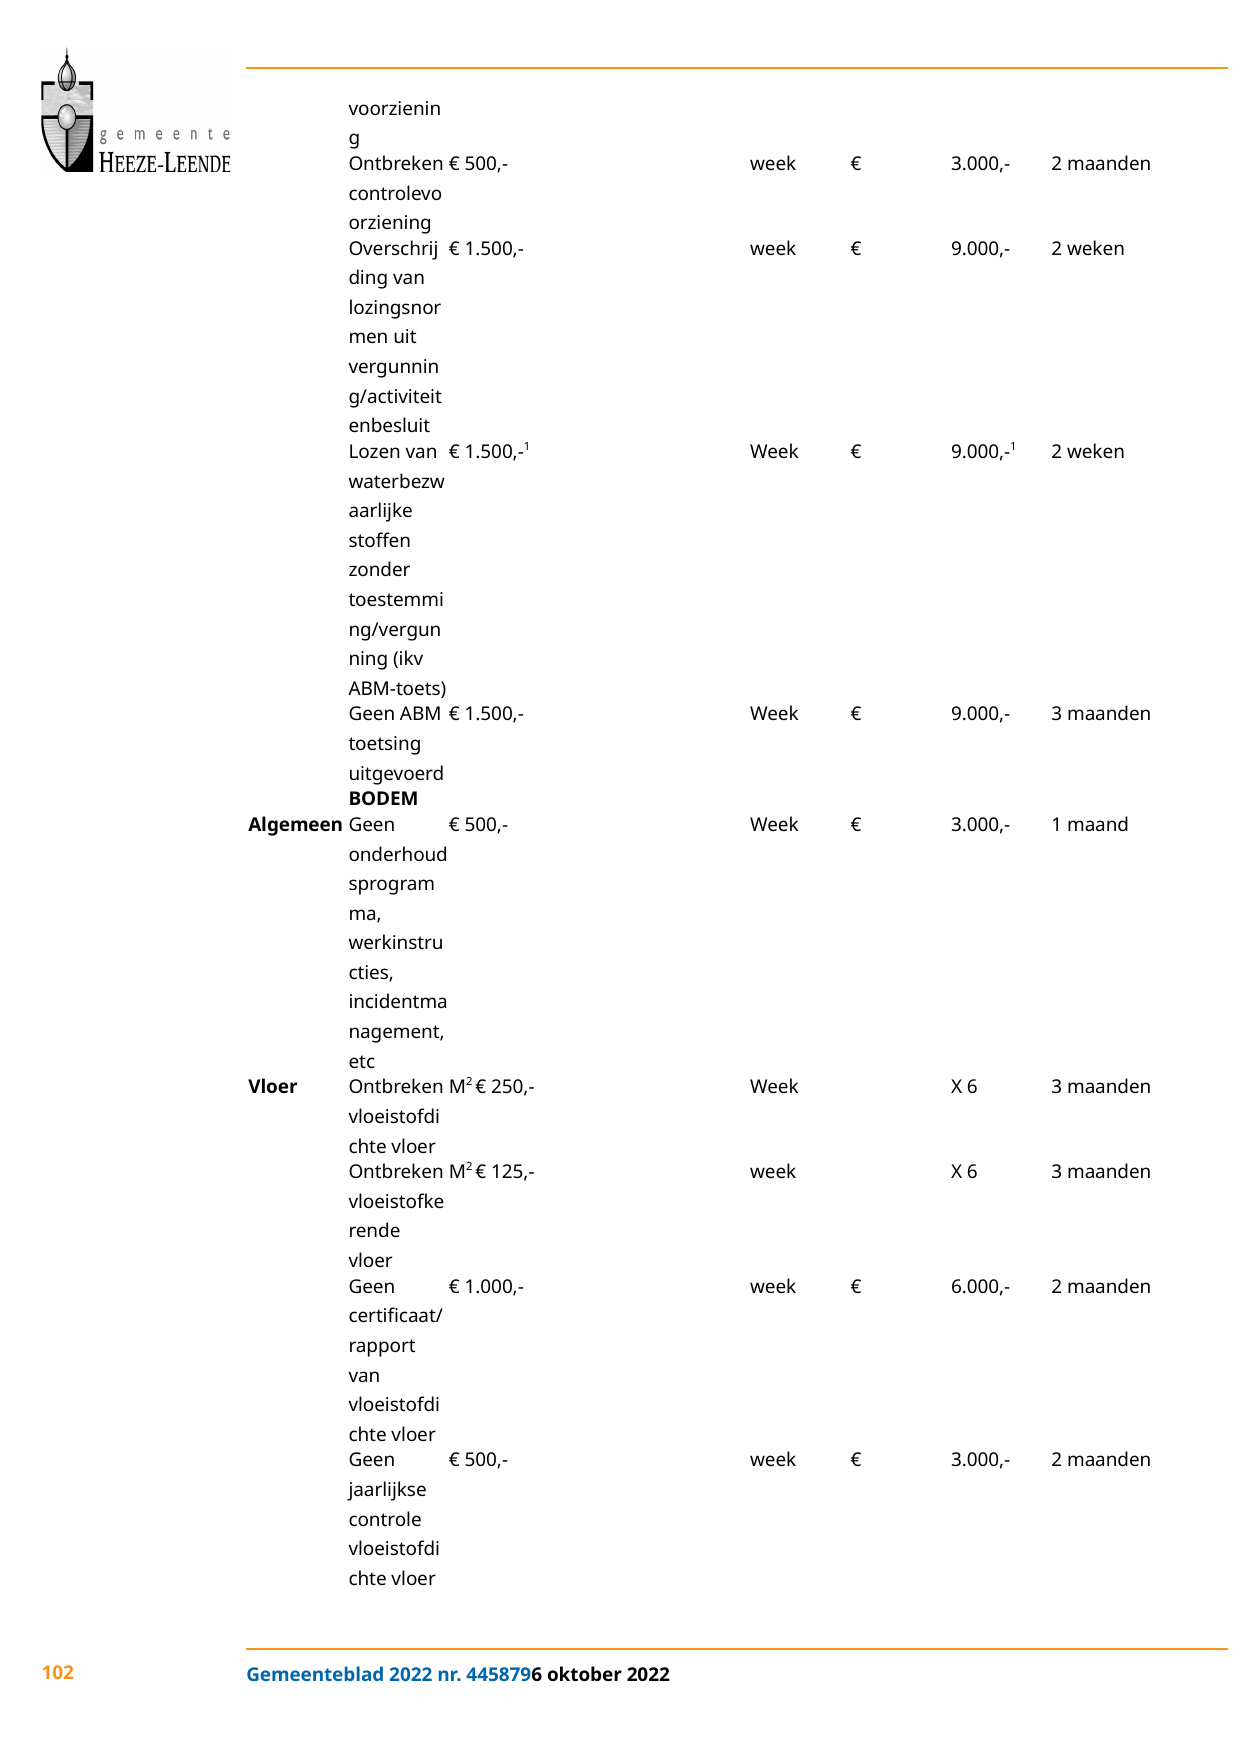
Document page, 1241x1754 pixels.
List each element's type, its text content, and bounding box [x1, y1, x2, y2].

table_cell Geen onderhoudsprogramma, werkinstructies, incidentmanagement, etc [348, 811, 449, 1074]
table_cell [750, 95, 850, 150]
table_cell € [850, 150, 951, 235]
table_cell Vloer [248, 1074, 348, 1591]
table_cell [951, 786, 1051, 811]
table_cell € [850, 701, 951, 786]
table_cell [449, 786, 850, 811]
table_cell [248, 95, 348, 786]
table_cell [248, 786, 348, 811]
table_cell Ontbreken vloeistofkerende vloer [348, 1159, 449, 1273]
table_cell Week [750, 1074, 850, 1158]
table_cell Overschrijding van lozingsnormen uit vergunning/activiteitenbesluit [348, 235, 449, 438]
table_cell week [750, 1159, 850, 1273]
table_cell M2 € 125,- [449, 1159, 750, 1273]
table_cell € 500,- [449, 150, 750, 235]
table_cell 2 maanden [1051, 1447, 1152, 1591]
table_cell BODEM [348, 786, 449, 811]
table_cell Week [750, 811, 850, 1074]
table_cell € 1.500,- [449, 701, 750, 786]
table_cell [850, 786, 951, 811]
table_cell M2 € 250,- [449, 1074, 750, 1158]
table_cell 9.000,- [951, 701, 1051, 786]
table_cell € [850, 235, 951, 438]
table_cell 6.000,- [951, 1273, 1051, 1447]
table_cell € 500,- [449, 1447, 750, 1591]
table_cell € 1.000,- [449, 1273, 750, 1447]
table_cell 3 maanden [1051, 701, 1152, 786]
table_cell [951, 95, 1051, 150]
table_cell 3 maanden [1051, 1074, 1152, 1158]
table_cell € [850, 811, 951, 1074]
table_cell 9.000,- [951, 235, 1051, 438]
table_cell X 6 [951, 1074, 1051, 1158]
table_cell € [850, 1447, 951, 1591]
table_cell [1051, 95, 1152, 150]
table_cell [850, 95, 951, 150]
table_cell [449, 95, 750, 150]
table_cell X 6 [951, 1159, 1051, 1273]
table_cell € 1.500,-1 [449, 438, 750, 701]
table_cell 3.000,- [951, 150, 1051, 235]
table_cell 9.000,-1 [951, 438, 1051, 701]
table_cell € [850, 1273, 951, 1447]
table_cell 3.000,- [951, 1447, 1051, 1591]
table_cell Ontbreken vloeistofdichte vloer [348, 1074, 449, 1158]
table_cell 2 weken [1051, 235, 1152, 438]
table_cell Week [750, 438, 850, 701]
table_cell week [750, 1273, 850, 1447]
table_cell € 1.500,- [449, 235, 750, 438]
table_cell week [750, 150, 850, 235]
table_cell [850, 1074, 951, 1158]
table_cell 1 maand [1051, 811, 1152, 1074]
table_cell 2 maanden [1051, 1273, 1152, 1447]
picture [41, 47, 231, 172]
table_cell 2 weken [1051, 438, 1152, 701]
table_cell 3.000,- [951, 811, 1051, 1074]
table_cell Geen ABM toetsing uitgevoerd [348, 701, 449, 786]
table_cell Geen certificaat/rapport van vloeistofdichte vloer [348, 1273, 449, 1447]
table_cell 2 maanden [1051, 150, 1152, 235]
table_cell Algemeen [248, 811, 348, 1074]
table_cell Week [750, 701, 850, 786]
table_cell € [850, 438, 951, 701]
table_cell week [750, 235, 850, 438]
table_cell Geen jaarlijkse controle vloeistofdichte vloer [348, 1447, 449, 1591]
table_cell 3 maanden [1051, 1159, 1152, 1273]
table_cell € 500,- [449, 811, 750, 1074]
table_cell voorziening [348, 95, 449, 150]
table_cell [1051, 786, 1152, 811]
table_cell [850, 1159, 951, 1273]
table_cell Ontbreken controlevoorziening [348, 150, 449, 235]
table_cell week [750, 1447, 850, 1591]
table_cell Lozen van waterbezwaarlijke stoffen zonder toestemming/vergunning (ikv ABM-toets) [348, 438, 449, 701]
